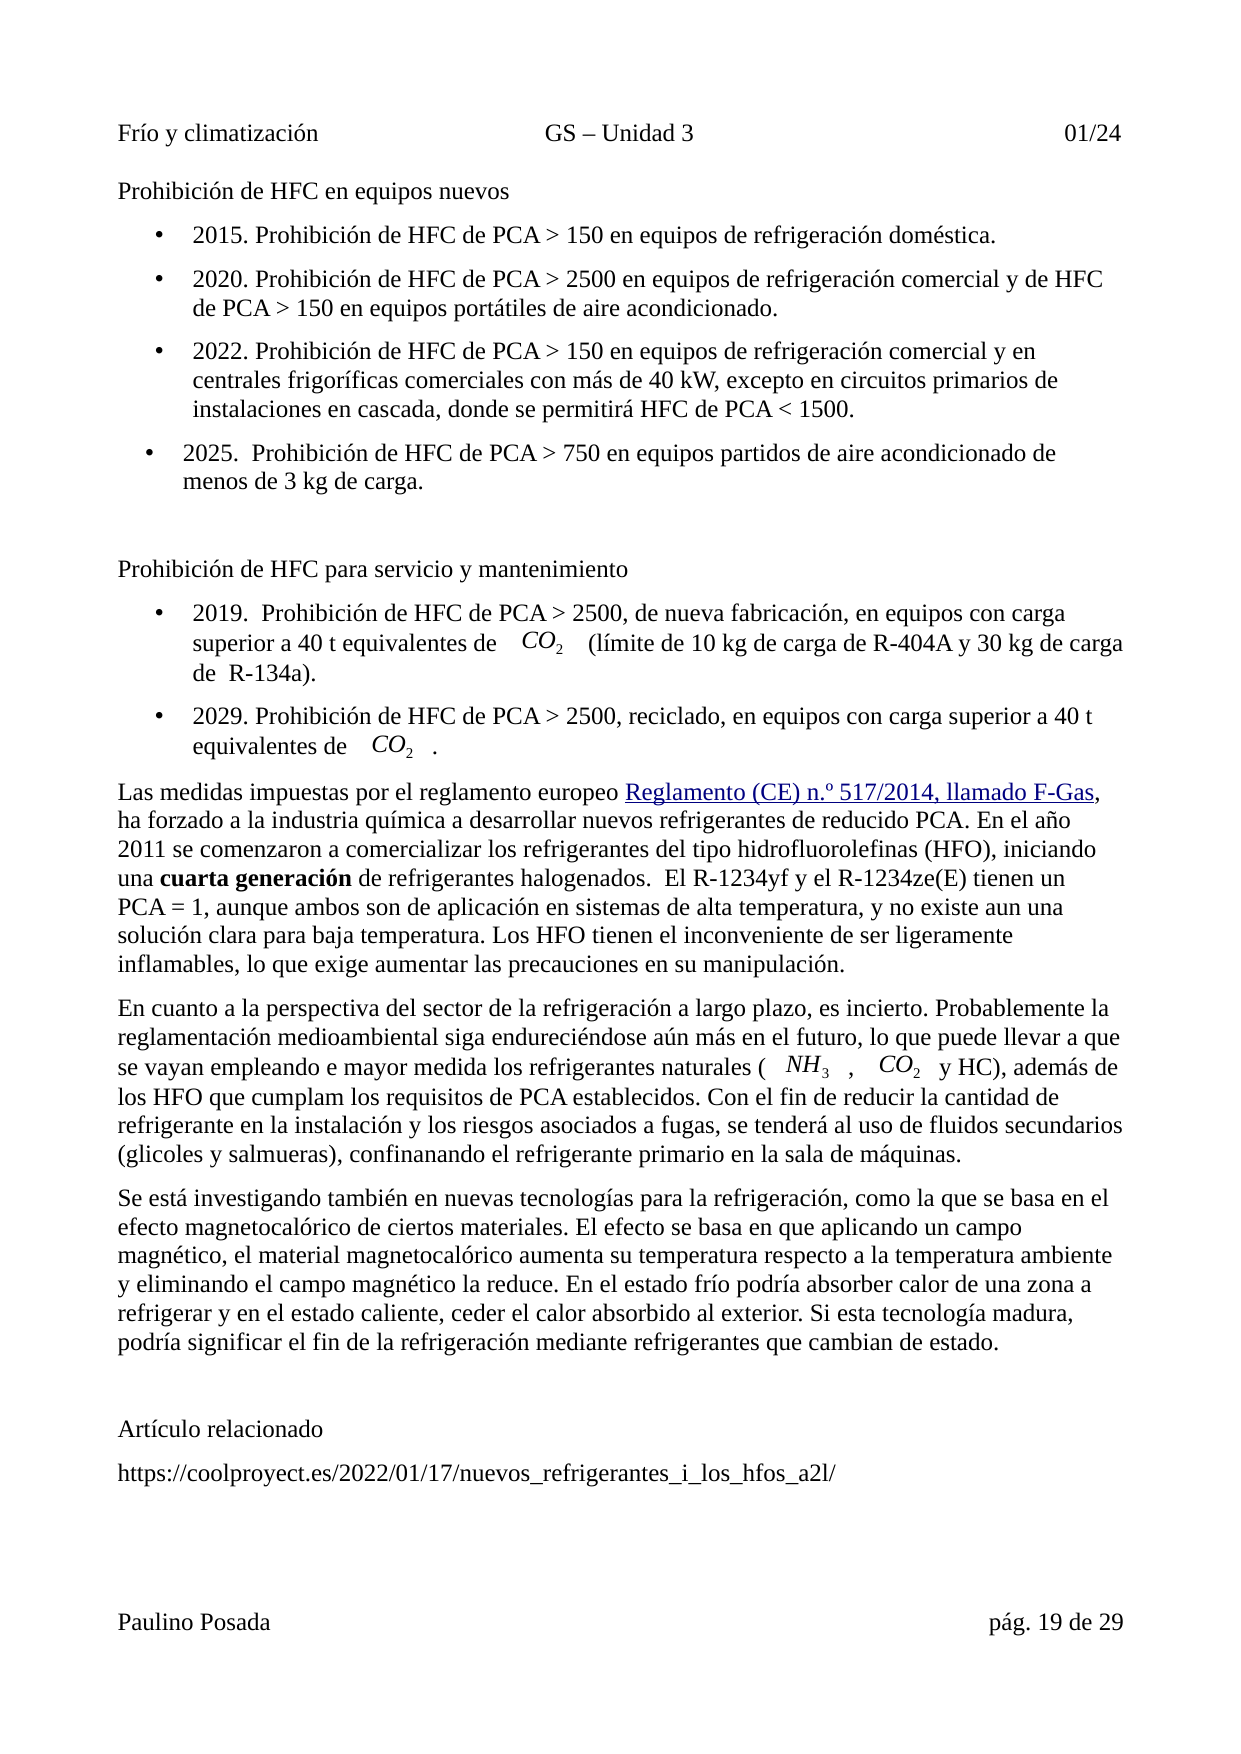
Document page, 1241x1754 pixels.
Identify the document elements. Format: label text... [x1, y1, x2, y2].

list 2022. Prohibición de HFC de PCA > 150 en equipos de refrigeración comercial y en centrales frigoríficas comerciales con más de 40 kW, excepto en circuitos primarios de instalaciones en cascada, donde se permitirá HFC de PCA < 1500. [155, 336, 1123, 423]
list 2025. Prohibición de HFC de PCA > 750 en equipos partidos de aire acondicionado de menos de 3 kg de carga. [145, 438, 1123, 495]
list 2019. Prohibición de HFC de PCA > 2500, de nueva fabricación, en equipos con carga superior a 40 t equivalentes de (límite de 10 kg de carga de R-404A y 30 kg de carga de R-134a). [155, 598, 1123, 686]
text En cuanto a la perspectiva del sector de la refrigeración a largo plazo, es incierto. Probablemente la reglamentación medioambiental siga endureciéndose aún más en el futuro, lo que puede llevar a que se vayan empleando e mayor medida los refrigerantes naturales (, y HC), además de los HFO que cumplam los requisitos de PCA establecidos. Con el fin de reducir la cantidad de refrigerante en la instalación y los riesgos asociados a fugas, se tenderá al uso de fluidos secundarios (glicoles y salmueras), confinanando el refrigerante primario en la sala de máquinas. [117, 993, 1123, 1168]
text Prohibición de HFC en equipos nuevos [117, 176, 1123, 205]
text https://coolproyect.es/2022/01/17/nuevos_refrigerantes_i_los_hfos_a2l/ [117, 1458, 1123, 1487]
text Las medidas impuestas por el reglamento europeo Reglamento (CE) n.º 517/2014, llamado F-Gas, ha forzado a la industria química a desarrollar nuevos refrigerantes de reducido PCA. En el año 2011 se comenzaron a comercializar los refrigerantes del tipo hidrofluorolefinas (HFO), iniciando una cuarta generación de refrigerantes halogenados. El R-1234yf y el R-1234ze(E) tienen un PCA = 1, aunque ambos son de aplicación en sistemas de alta temperatura, y no existe aun una solución clara para baja temperatura. Los HFO tienen el inconveniente de ser ligeramente inflamables, lo que exige aumentar las precauciones en su manipulación. [117, 777, 1123, 978]
list 2015. Prohibición de HFC de PCA > 150 en equipos de refrigeración doméstica. [155, 220, 1123, 249]
text Artículo relacionado [117, 1414, 1123, 1443]
list 2029. Prohibición de HFC de PCA > 2500, reciclado, en equipos con carga superior a 40 t equivalentes de . [155, 701, 1123, 762]
text Se está investigando también en nuevas tecnologías para la refrigeración, como la que se basa en el efecto magnetocalórico de ciertos materiales. El efecto se basa en que aplicando un campo magnético, el material magnetocalórico aumenta su temperatura respecto a la temperatura ambiente y eliminando el campo magnético la reduce. En el estado frío podría absorber calor de una zona a refrigerar y en el estado caliente, ceder el calor absorbido al exterior. Si esta tecnología madura, podría significar el fin de la refrigeración mediante refrigerantes que cambian de estado. [117, 1183, 1123, 1355]
text Prohibición de HFC para servicio y mantenimiento [117, 554, 1123, 583]
list 2020. Prohibición de HFC de PCA > 2500 en equipos de refrigeración comercial y de HFC de PCA > 150 en equipos portátiles de aire acondicionado. [155, 264, 1123, 321]
